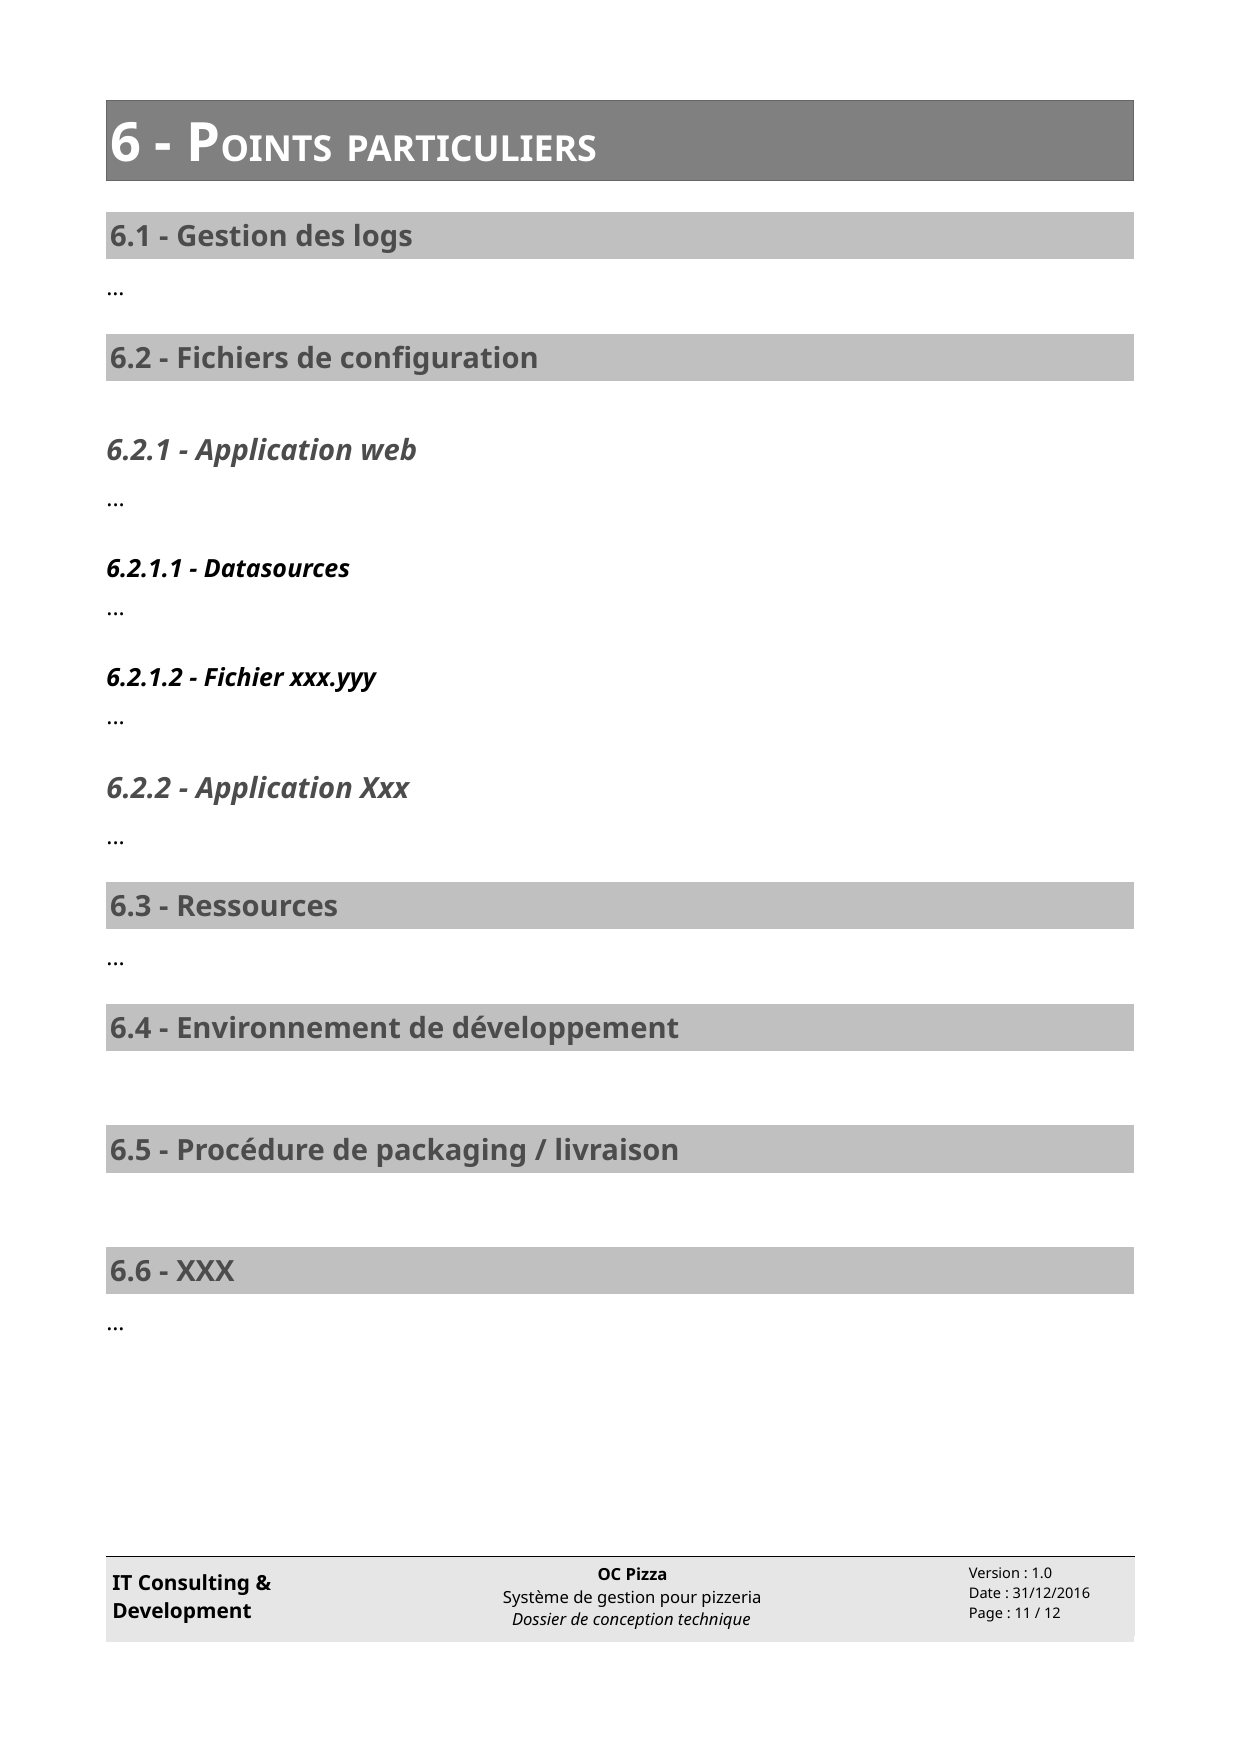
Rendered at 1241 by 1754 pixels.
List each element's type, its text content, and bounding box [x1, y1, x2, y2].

text ... [106, 482, 1134, 513]
subtitle Fichiers de configuration [107, 335, 1133, 380]
subtitle Environnement de développement [107, 1005, 1133, 1050]
subtitle Fichier xxx.yyy [106, 659, 1134, 693]
subtitle Gestion des logs [107, 213, 1133, 258]
subtitle XXX [107, 1248, 1133, 1293]
text … [106, 1306, 1134, 1337]
subtitle Application web [106, 429, 1134, 469]
text ... [106, 941, 1134, 972]
text … [106, 271, 1134, 302]
text ... [106, 820, 1134, 851]
text ... [106, 700, 1134, 731]
subtitle Ressources [107, 883, 1133, 928]
text ... [106, 591, 1134, 622]
subtitle Application Xxx [106, 768, 1134, 807]
subtitle Procédure de packaging / livraison [107, 1126, 1133, 1172]
subtitle Datasources [106, 550, 1134, 584]
subtitle Points particuliers [107, 101, 1133, 180]
